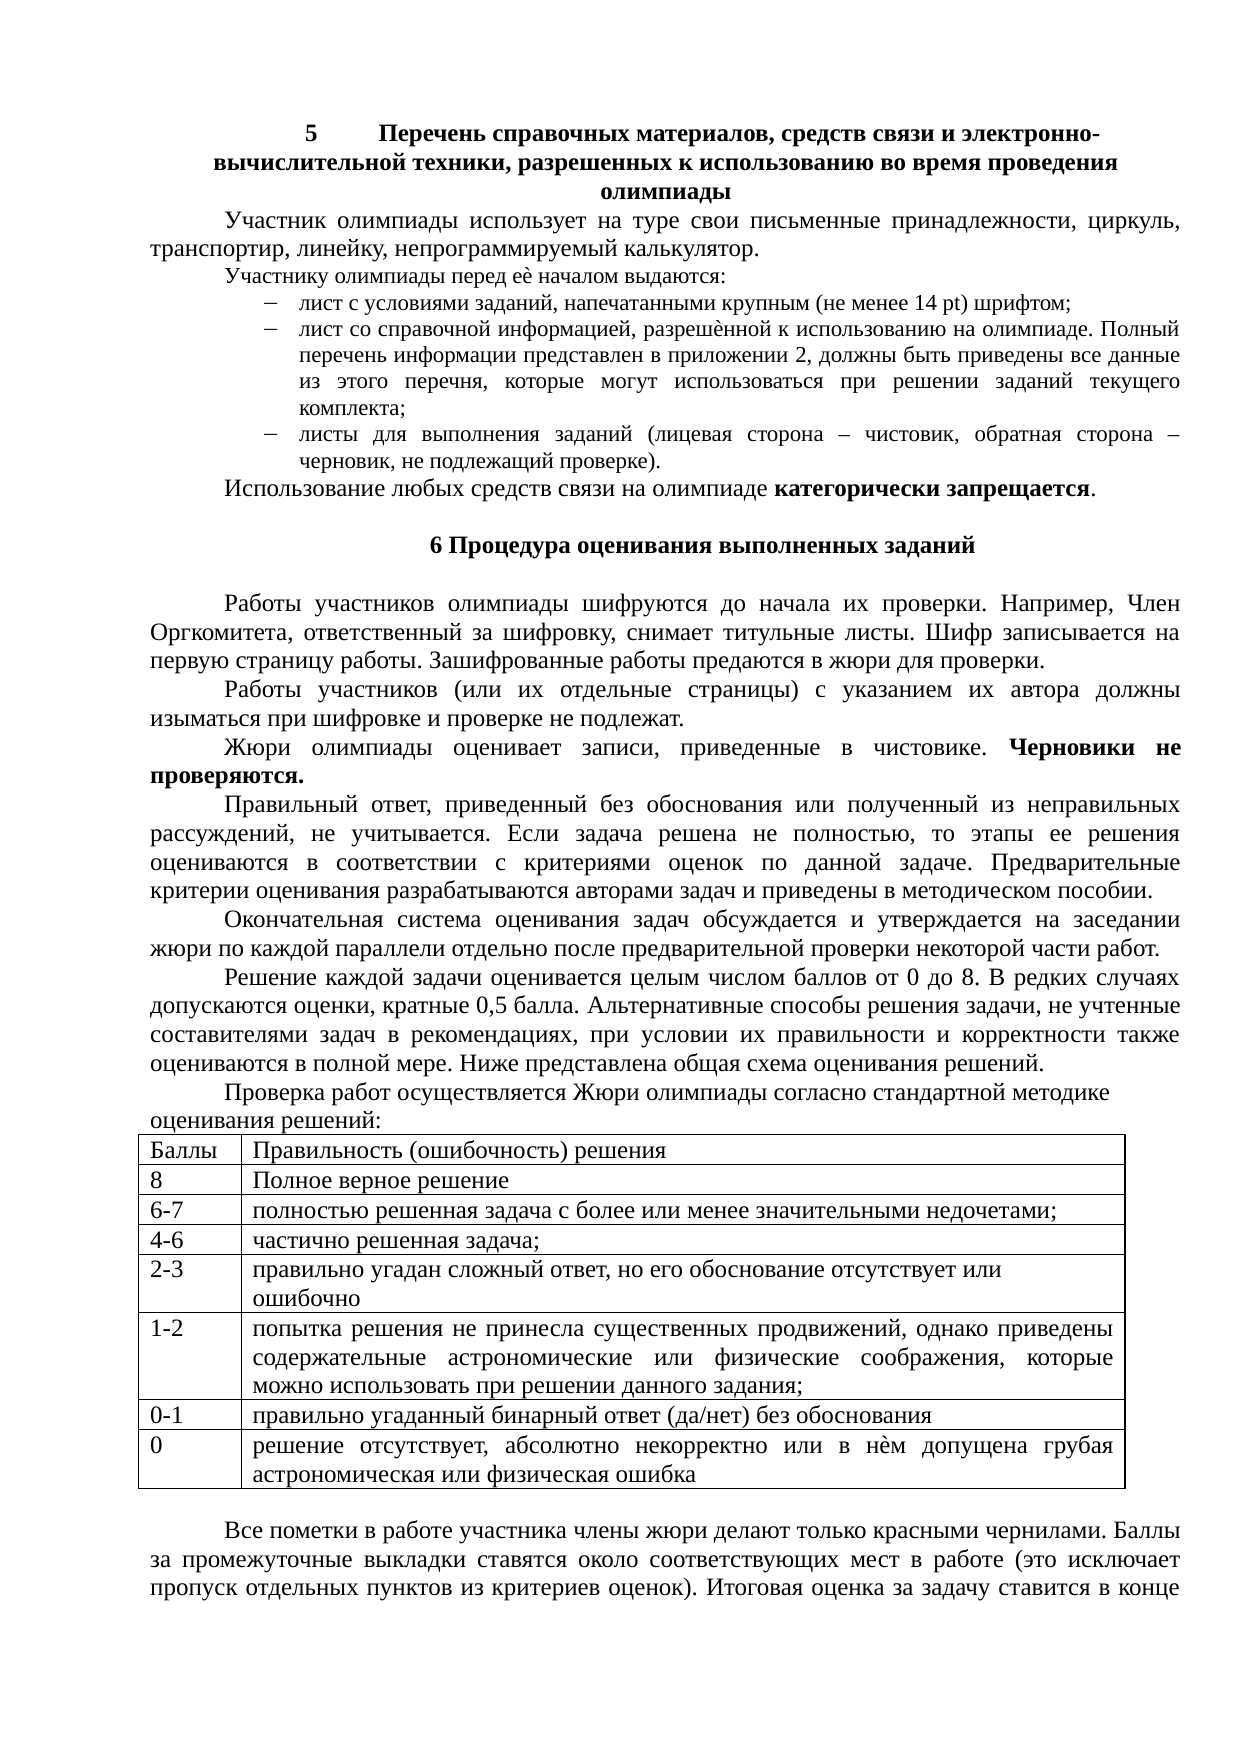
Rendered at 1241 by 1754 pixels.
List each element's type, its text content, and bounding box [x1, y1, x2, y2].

table_cell 4-6 [139, 1225, 241, 1253]
table_cell 8 [139, 1165, 241, 1194]
table_cell правильно угадан сложный ответ, но его обоснование отсутствует или ошибочно [242, 1255, 1124, 1312]
table_cell 0-1 [139, 1400, 241, 1429]
text Решение каждой задачи оценивается целым числом баллов от 0 до 8. В редких случаях допускаются оценки, кратные 0,5 балла. Альтернативные способы решения задачи, не учтенные составителями задач в рекомендациях, при условии их правильности и корректности также оцениваются в полной мере. Ниже представлена общая схема оценивания решений. [150, 962, 1181, 1077]
list листы для выполнения заданий (лицевая сторона – чистовик, обратная сторона – черновик, не подлежащий проверке). [261, 420, 1181, 473]
table_cell решение отсутствует, абсолютно некорректно или в нѐм допущена грубая астрономическая или физическая ошибка [242, 1430, 1124, 1488]
table_cell 2-3 [139, 1255, 241, 1312]
text Окончательная система оценивания задач обсуждается и утверждается на заседании жюри по каждой параллели отдельно после предварительной проверки некоторой части работ. [150, 904, 1181, 962]
table_header Баллы [139, 1135, 241, 1164]
text 6 Процедура оценивания выполненных заданий [150, 531, 1181, 559]
text Правильный ответ, приведенный без обоснования или полученный из неправильных рассуждений, не учитывается. Если задача решена не полностью, то этапы ее решения оцениваются в соответствии с критериями оценок по данной задаче. Предварительные критерии оценивания разрабатываются авторами задач и приведены в методическом пособии. [150, 789, 1181, 904]
text Участник олимпиады использует на туре свои письменные принадлежности, циркуль, транспортир, линейку, непрограммируемый калькулятор. [150, 205, 1181, 262]
text Все пометки в работе участника члены жюри делают только красными чернилами. Баллы за промежуточные выкладки ставятся около соответствующих мест в работе (это исключает пропуск отдельных пунктов из критериев оценок). Итоговая оценка за задачу ставится в конце [150, 1515, 1181, 1601]
table_cell Полное верное решение [242, 1165, 1124, 1194]
text Жюри олимпиады оценивает записи, приведенные в чистовике. Черновики не проверяются. [150, 732, 1181, 789]
text Работы участников (или их отдельные страницы) с указанием их автора должны изыматься при шифровке и проверке не подлежат. [150, 674, 1181, 732]
table_cell полностью решенная задача с более или менее значительными недочетами; [242, 1195, 1124, 1224]
text Использование любых средств связи на олимпиаде категорически запрещается. [150, 473, 1181, 502]
table_cell 1-2 [139, 1313, 241, 1399]
list лист со справочной информацией, разрешѐнной к использованию на олимпиаде. Полный перечень информации представлен в приложении 2, должны быть приведены все данные из этого перечня, которые могут использоваться при решении заданий текущего комплекта; [261, 315, 1181, 420]
table_cell попытка решения не принесла существенных продвижений, однако приведены содержательные астрономические или физические соображения, которые можно использовать при решении данного задания; [242, 1313, 1124, 1399]
table_cell 6-7 [139, 1195, 241, 1224]
table_cell 0 [139, 1430, 241, 1488]
text Участнику олимпиады перед еѐ началом выдаются: [150, 262, 1181, 288]
table_cell частично решенная задача; [242, 1225, 1124, 1253]
text Работы участников олимпиады шифруются до начала их проверки. Например, Член Оргкомитета, ответственный за шифровку, снимает титульные листы. Шифр записывается на первую страницу работы. Зашифрованные работы предаются в жюри для проверки. [150, 588, 1181, 674]
text 5 Перечень справочных материалов, средств связи и электронно-вычислительной техники, разрешенных к использованию во время проведения олимпиады [150, 118, 1181, 205]
table_cell правильно угаданный бинарный ответ (да/нет) без обоснования [242, 1400, 1124, 1429]
list лист с условиями заданий, напечатанными крупным (не менее 14 pt) шрифтом; [261, 288, 1181, 315]
text Проверка работ осуществляется Жюри олимпиады согласно стандартной методике оценивания решений: [150, 1077, 1181, 1134]
table_header Правильность (ошибочность) решения [242, 1135, 1124, 1164]
